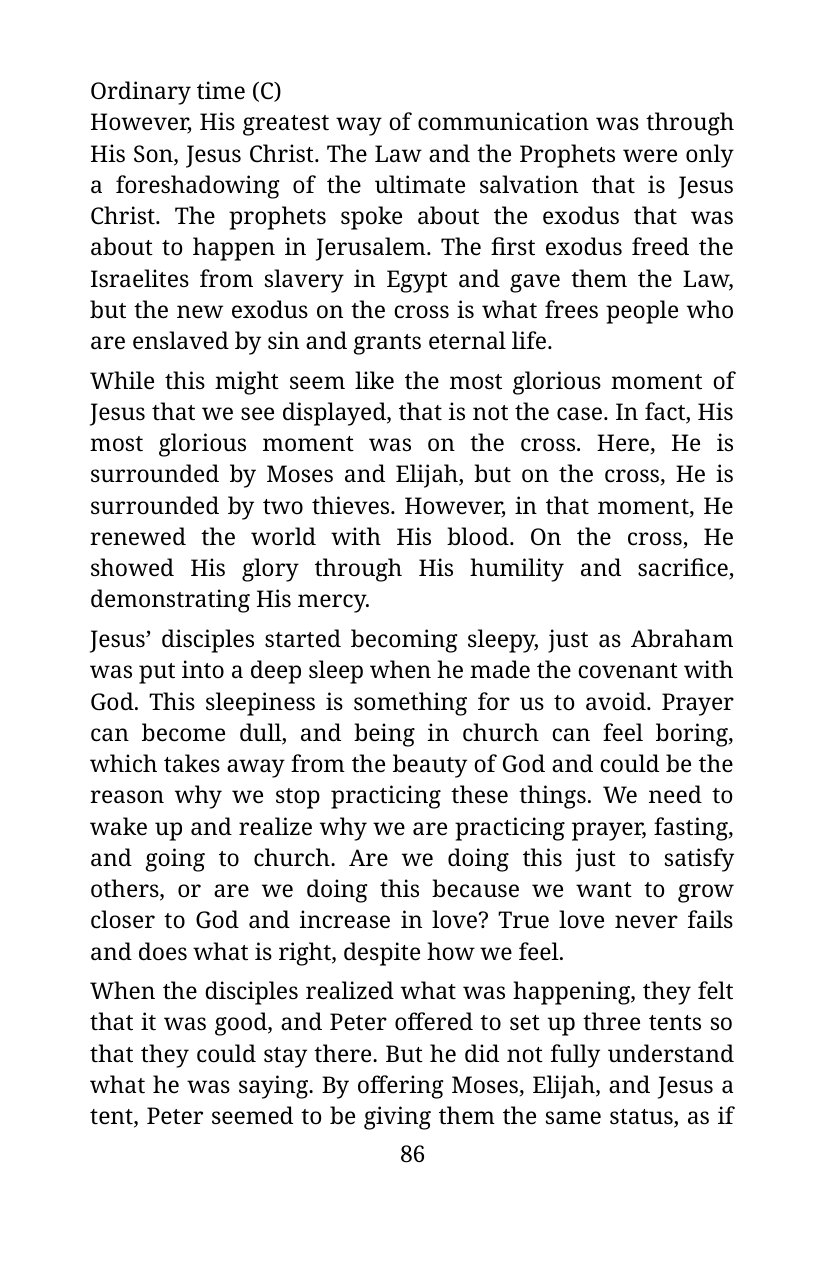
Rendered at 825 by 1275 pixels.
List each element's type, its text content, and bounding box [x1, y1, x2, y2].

text However, His greatest way of communication was through His Son, Jesus Christ. The Law and the Prophets were only a foreshadowing of the ultimate salvation that is Jesus Christ. The prophets spoke about the exodus that was about to happen in Jerusalem. The first exodus freed the Israelites from slavery in Egypt and gave them the Law, but the new exodus on the cross is what frees people who are enslaved by sin and grants eternal life. [90, 106, 735, 356]
text While this might seem like the most glorious moment of Jesus that we see displayed, that is not the case. In fact, His most glorious moment was on the cross. Here, He is surrounded by Moses and Elijah, but on the cross, He is surrounded by two thieves. However, in that moment, He renewed the world with His blood. On the cross, He showed His glory through His humility and sacrifice, demonstrating His mercy. [90, 364, 735, 614]
text Jesus’ disciples started becoming sleepy, just as Abraham was put into a deep sleep when he made the covenant with God. This sleepiness is something for us to avoid. Prayer can become dull, and being in church can feel boring, which takes away from the beauty of God and could be the reason why we stop practicing these things. We need to wake up and realize why we are practicing prayer, fasting, and going to church. Are we doing this just to satisfy others, or are we doing this because we want to grow closer to God and increase in love? True love never fails and does what is right, despite how we feel. [90, 623, 735, 967]
text When the disciples realized what was happening, they felt that it was good, and Peter offered to set up three tents so that they could stay there. But he did not fully understand what he was saying. By offering Moses, Elijah, and Jesus a tent, Peter seemed to be giving them the same status, as if [90, 975, 735, 1131]
